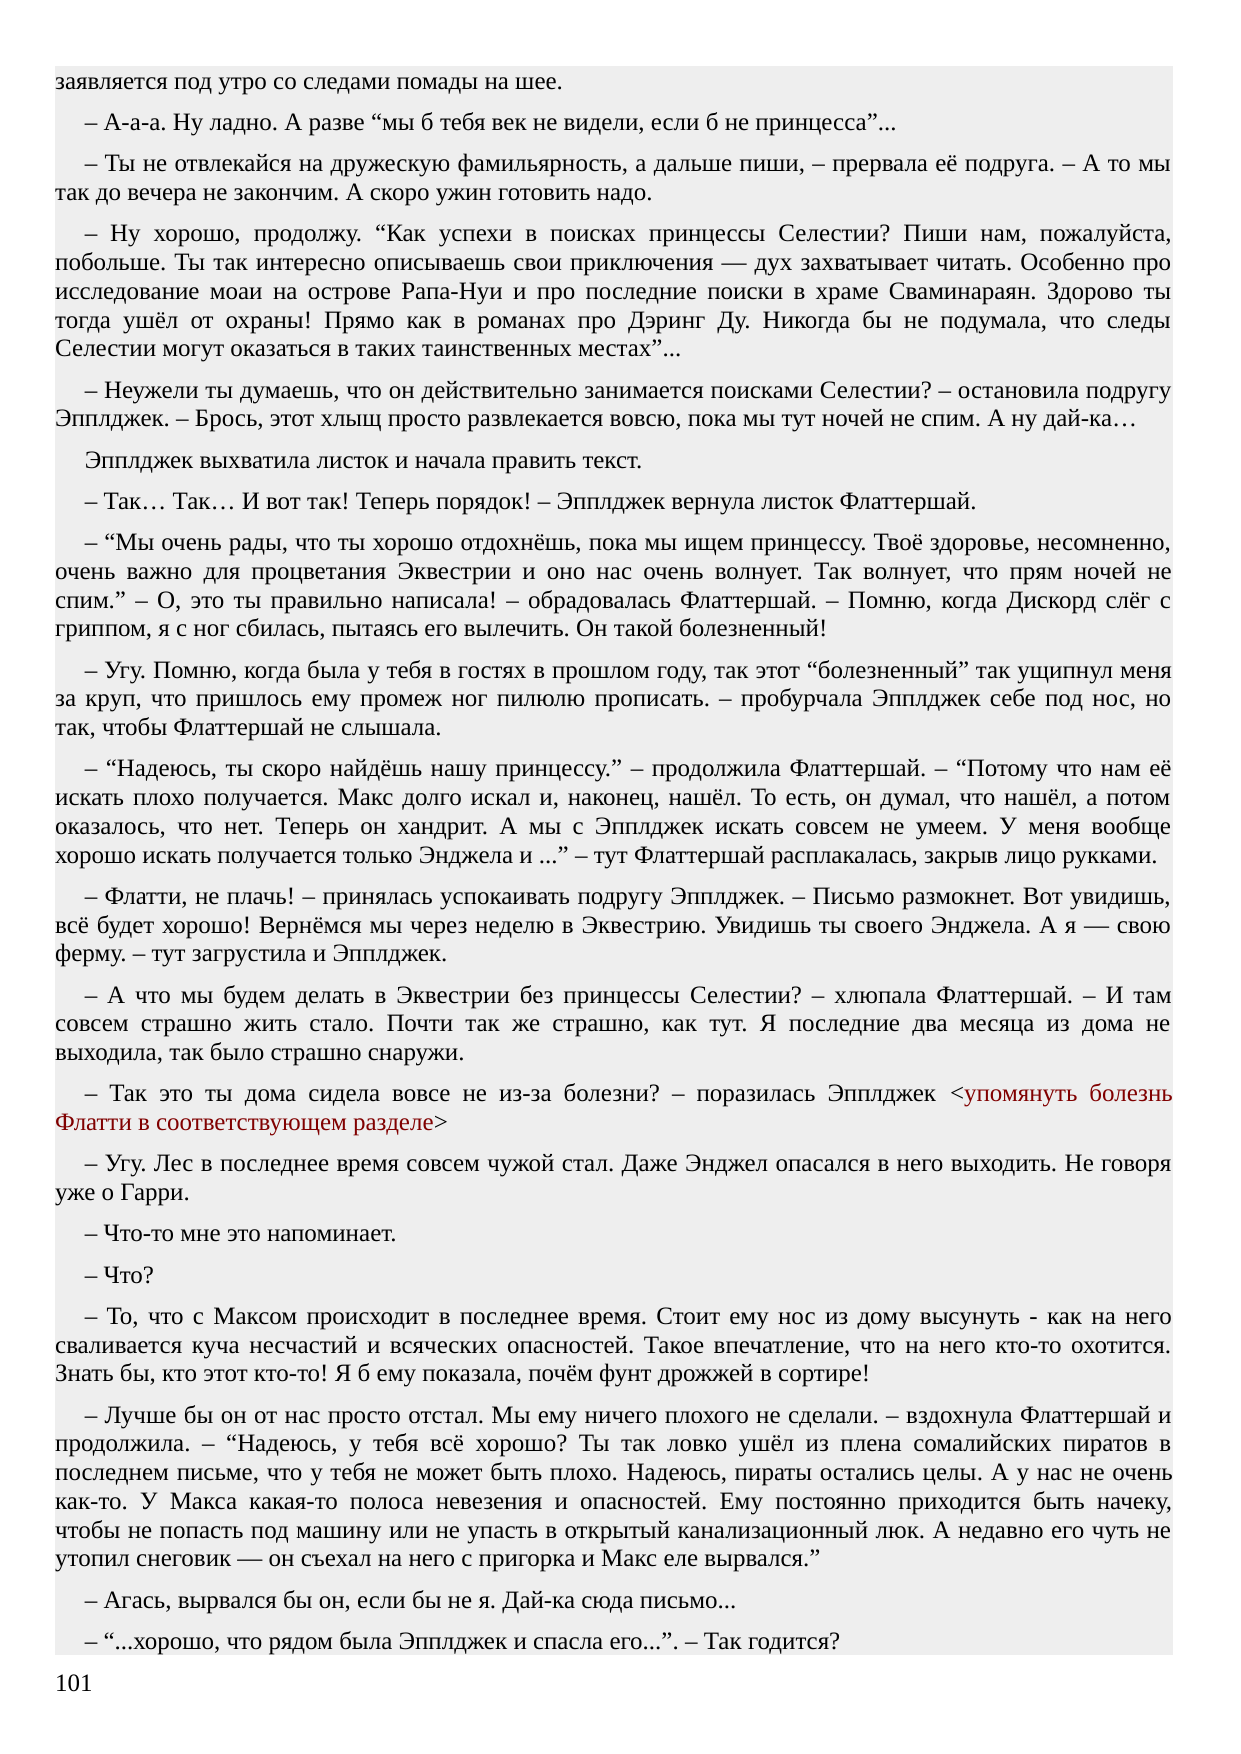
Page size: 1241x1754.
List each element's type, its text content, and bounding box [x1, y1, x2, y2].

text – А что мы будем делать в Эквестрии без принцессы Селестии? – хлюпала Флаттершай. – И там совсем страшно жить стало. Почти так же страшно, как тут. Я последние два месяца из дома не выходила, так было страшно снаружи. [55, 980, 1173, 1066]
text – Что? [55, 1260, 1173, 1288]
text – А-а-а. Ну ладно. А разве “мы б тебя век не видели, если б не принцесса”... [55, 107, 1173, 136]
text – Так это ты дома сидела вовсе не из-за болезни? – поразилась Эпплджек <упомянуть болезнь Флатти в соответствующем разделе> [55, 1078, 1173, 1136]
text Эпплджек выхватила листок и начала править текст. [55, 445, 1173, 473]
text – Угу. Помню, когда была у тебя в гостях в прошлом году, так этот “болезненный” так ущипнул меня за круп, что пришлось ему промеж ног пилюлю прописать. – пробурчала Эпплджек себе под нос, но так, чтобы Флаттершай не слышала. [55, 655, 1173, 741]
text – Ну хорошо, продолжу. “Как успехи в поисках принцессы Селестии? Пиши нам, пожалуйста, побольше. Ты так интересно описываешь свои приключения — дух захватывает читать. Особенно про исследование моаи на острове Рапа-Нуи и про последние поиски в храме Сваминараян. Здорово ты тогда ушёл от охраны! Прямо как в романах про Дэринг Ду. Никогда бы не подумала, что следы Селестии могут оказаться в таких таинственных местах”... [55, 218, 1173, 362]
text – “Мы очень рады, что ты хорошо отдохнёшь, пока мы ищем принцессу. Твоё здоровье, несомненно, очень важно для процветания Эквестрии и оно нас очень волнует. Так волнует, что прям ночей не спим.” – О, это ты правильно написала! – обрадовалась Флаттершай. – Помню, когда Дискорд слёг с гриппом, я с ног сбилась, пытаясь его вылечить. Он такой болезненный! [55, 527, 1173, 642]
text – Агась, вырвался бы он, если бы не я. Дай-ка сюда письмо... [55, 1585, 1173, 1613]
text – Что-то мне это напоминает. [55, 1218, 1173, 1247]
text – “...хорошо, что рядом была Эпплджек и спасла его...”. – Так годится? [55, 1626, 1173, 1655]
text – Неужели ты думаешь, что он действительно занимается поисками Селестии? – остановила подругу Эпплджек. – Брось, этот хлыщ просто развлекается вовсю, пока мы тут ночей не спим. А ну дай-ка… [55, 375, 1173, 432]
text – Лучше бы он от нас просто отстал. Мы ему ничего плохого не сделали. – вздохнула Флаттершай и продолжила. – “Надеюсь, у тебя всё хорошо? Ты так ловко ушёл из плена сомалийских пиратов в последнем письме, что у тебя не может быть плохо. Надеюсь, пираты остались целы. А у нас не очень как-то. У Макса какая-то полоса невезения и опасностей. Ему постоянно приходится быть начеку, чтобы не попасть под машину или не упасть в открытый канализационный люк. А недавно его чуть не утопил снеговик — он съехал на него с пригорка и Макс еле вырвался.” [55, 1400, 1173, 1572]
text – То, что с Максом происходит в последнее время. Стоит ему нос из дому высунуть - как на него сваливается куча несчастий и всяческих опасностей. Такое впечатление, что на него кто-то охотится. Знать бы, кто этот кто-то! Я б ему показала, почём фунт дрожжей в сортире! [55, 1301, 1173, 1387]
text заявляется под утро со следами помады на шее. [55, 66, 1173, 95]
text – “Надеюсь, ты скоро найдёшь нашу принцессу.” – продолжила Флаттершай. – “Потому что нам её искать плохо получается. Макс долго искал и, наконец, нашёл. То есть, он думал, что нашёл, а потом оказалось, что нет. Теперь он хандрит. А мы с Эпплджек искать совсем не умеем. У меня вообще хорошо искать получается только Энджела и ...” – тут Флаттершай расплакалась, закрыв лицо рукками. [55, 753, 1173, 868]
text – Флатти, не плачь! – принялась успокаивать подругу Эпплджек. – Письмо размокнет. Вот увидишь, всё будет хорошо! Вернёмся мы через неделю в Эквестрию. Увидишь ты своего Энджела. А я — свою ферму. – тут загрустила и Эпплджек. [55, 881, 1173, 967]
text – Ты не отвлекайся на дружескую фамильярность, а дальше пиши, – прервала её подруга. – А то мы так до вечера не закончим. А скоро ужин готовить надо. [55, 148, 1173, 206]
text – Так… Так… И вот так! Теперь порядок! – Эпплджек вернула листок Флаттершай. [55, 486, 1173, 515]
text – Угу. Лес в последнее время совсем чужой стал. Даже Энджел опасался в него выходить. Не говоря уже о Гарри. [55, 1148, 1173, 1206]
